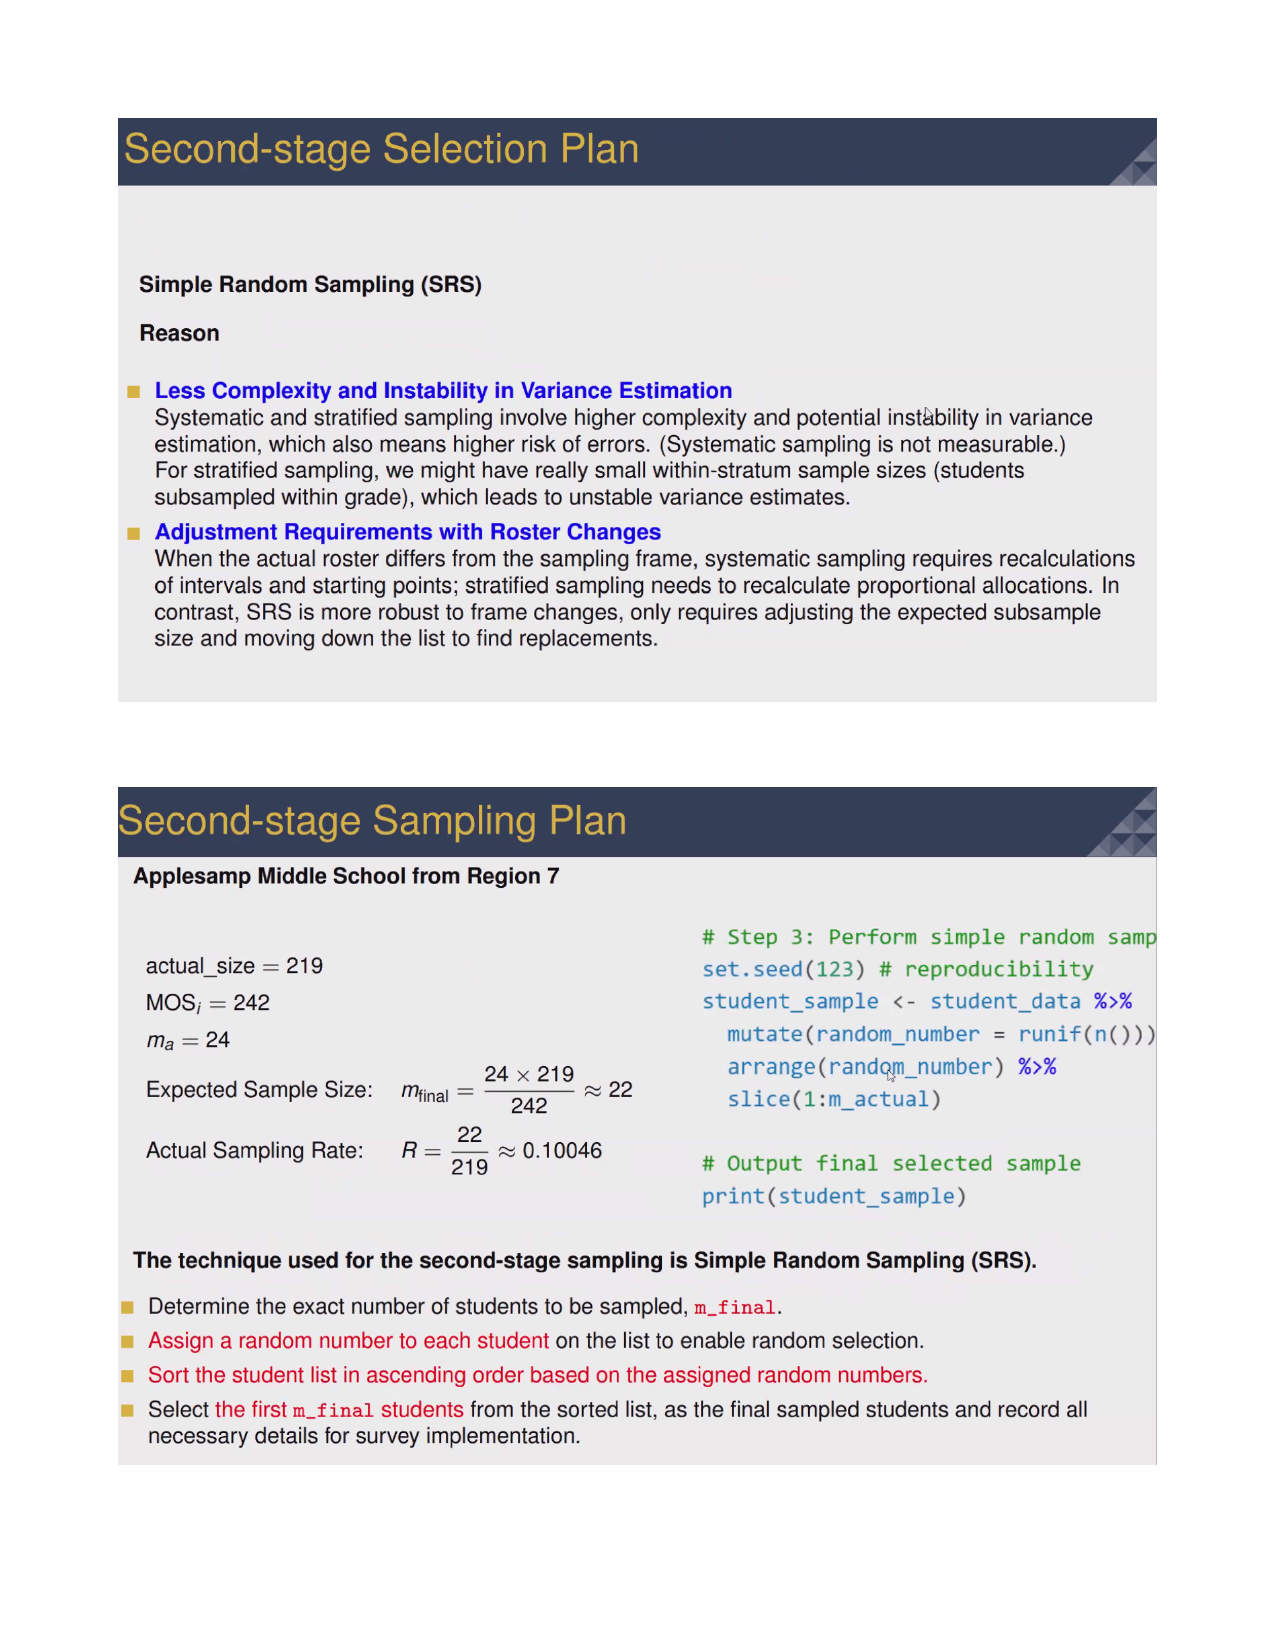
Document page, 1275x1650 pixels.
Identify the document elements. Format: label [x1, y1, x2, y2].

picture [118, 118, 1157, 702]
picture [118, 787, 1157, 1465]
